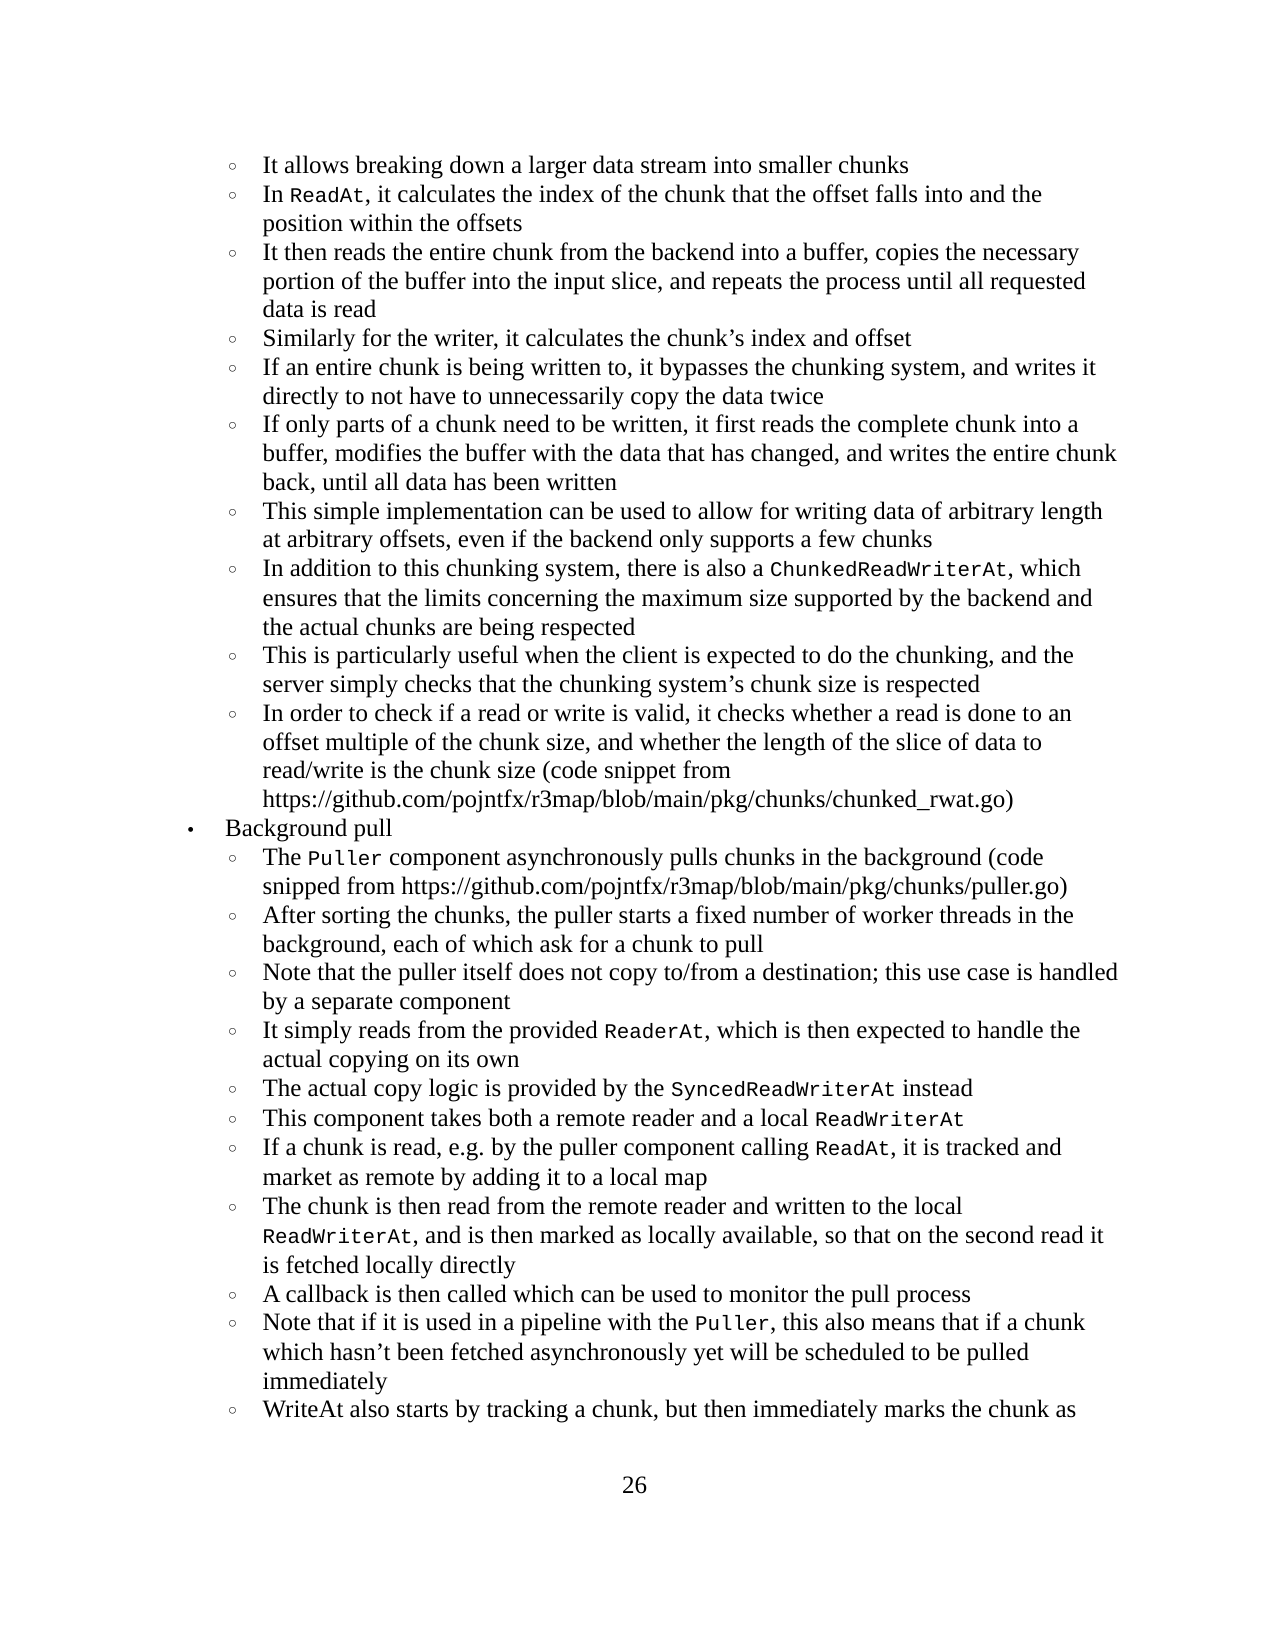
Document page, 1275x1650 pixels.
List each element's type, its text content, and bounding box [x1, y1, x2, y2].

list In addition to this chunking system, there is also a ChunkedReadWriterAt, which ensures that the limits concerning the maximum size supported by the backend and the actual chunks are being respected [225, 553, 1125, 640]
list The Puller component asynchronously pulls chunks in the background (code snipped from https://github.com/pojntfx/r3map/blob/main/pkg/chunks/puller.go) [225, 842, 1125, 900]
list This is particularly useful when the client is expected to do the chunking, and the server simply checks that the chunking system’s chunk size is respected [225, 640, 1125, 698]
list In order to check if a read or write is valid, it checks whether a read is done to an offset multiple of the chunk size, and whether the length of the slice of data to read/write is the chunk size (code snippet from https://github.com/pojntfx/r3map/blob/main/pkg/chunks/chunked_rwat.go) [225, 698, 1125, 813]
list The chunk is then read from the remote reader and written to the local ReadWriterAt, and is then marked as locally available, so that on the second read it is fetched locally directly [225, 1191, 1125, 1279]
list It simply reads from the provided ReaderAt, which is then expected to handle the actual copying on its own [225, 1015, 1125, 1073]
list Note that if it is used in a pipeline with the Puller, this also means that if a chunk which hasn’t been fetched asynchronously yet will be scheduled to be pulled immediately [225, 1307, 1125, 1394]
list If a chunk is read, e.g. by the puller component calling ReadAt, it is tracked and market as remote by adding it to a local map [225, 1132, 1125, 1191]
list Similarly for the writer, it calculates the chunk’s index and offset [225, 323, 1125, 352]
list The actual copy logic is provided by the SyncedReadWriterAt instead [225, 1073, 1125, 1103]
list In ReadAt, it calculates the index of the chunk that the offset falls into and the position within the offsets [225, 179, 1125, 237]
list After sorting the chunks, the puller starts a fixed number of worker threads in the background, each of which ask for a chunk to pull [225, 900, 1125, 957]
list It then reads the entire chunk from the backend into a buffer, copies the necessary portion of the buffer into the input slice, and repeats the process until all requested data is read [225, 237, 1125, 323]
list If only parts of a chunk need to be written, it first reads the complete chunk into a buffer, modifies the buffer with the data that has changed, and writes the entire chunk back, until all data has been written [225, 409, 1125, 496]
list It allows breaking down a larger data stream into smaller chunks [225, 150, 1125, 179]
list This component takes both a remote reader and a local ReadWriterAt [225, 1103, 1125, 1132]
list Background pull [187, 813, 1125, 842]
list WriteAt also starts by tracking a chunk, but then immediately marks the chunk as [225, 1394, 1125, 1423]
list A callback is then called which can be used to monitor the pull process [225, 1279, 1125, 1307]
list This simple implementation can be used to allow for writing data of arbitrary length at arbitrary offsets, even if the backend only supports a few chunks [225, 496, 1125, 553]
list If an entire chunk is being written to, it bypasses the chunking system, and writes it directly to not have to unnecessarily copy the data twice [225, 352, 1125, 409]
list Note that the puller itself does not copy to/from a destination; this use case is handled by a separate component [225, 957, 1125, 1015]
